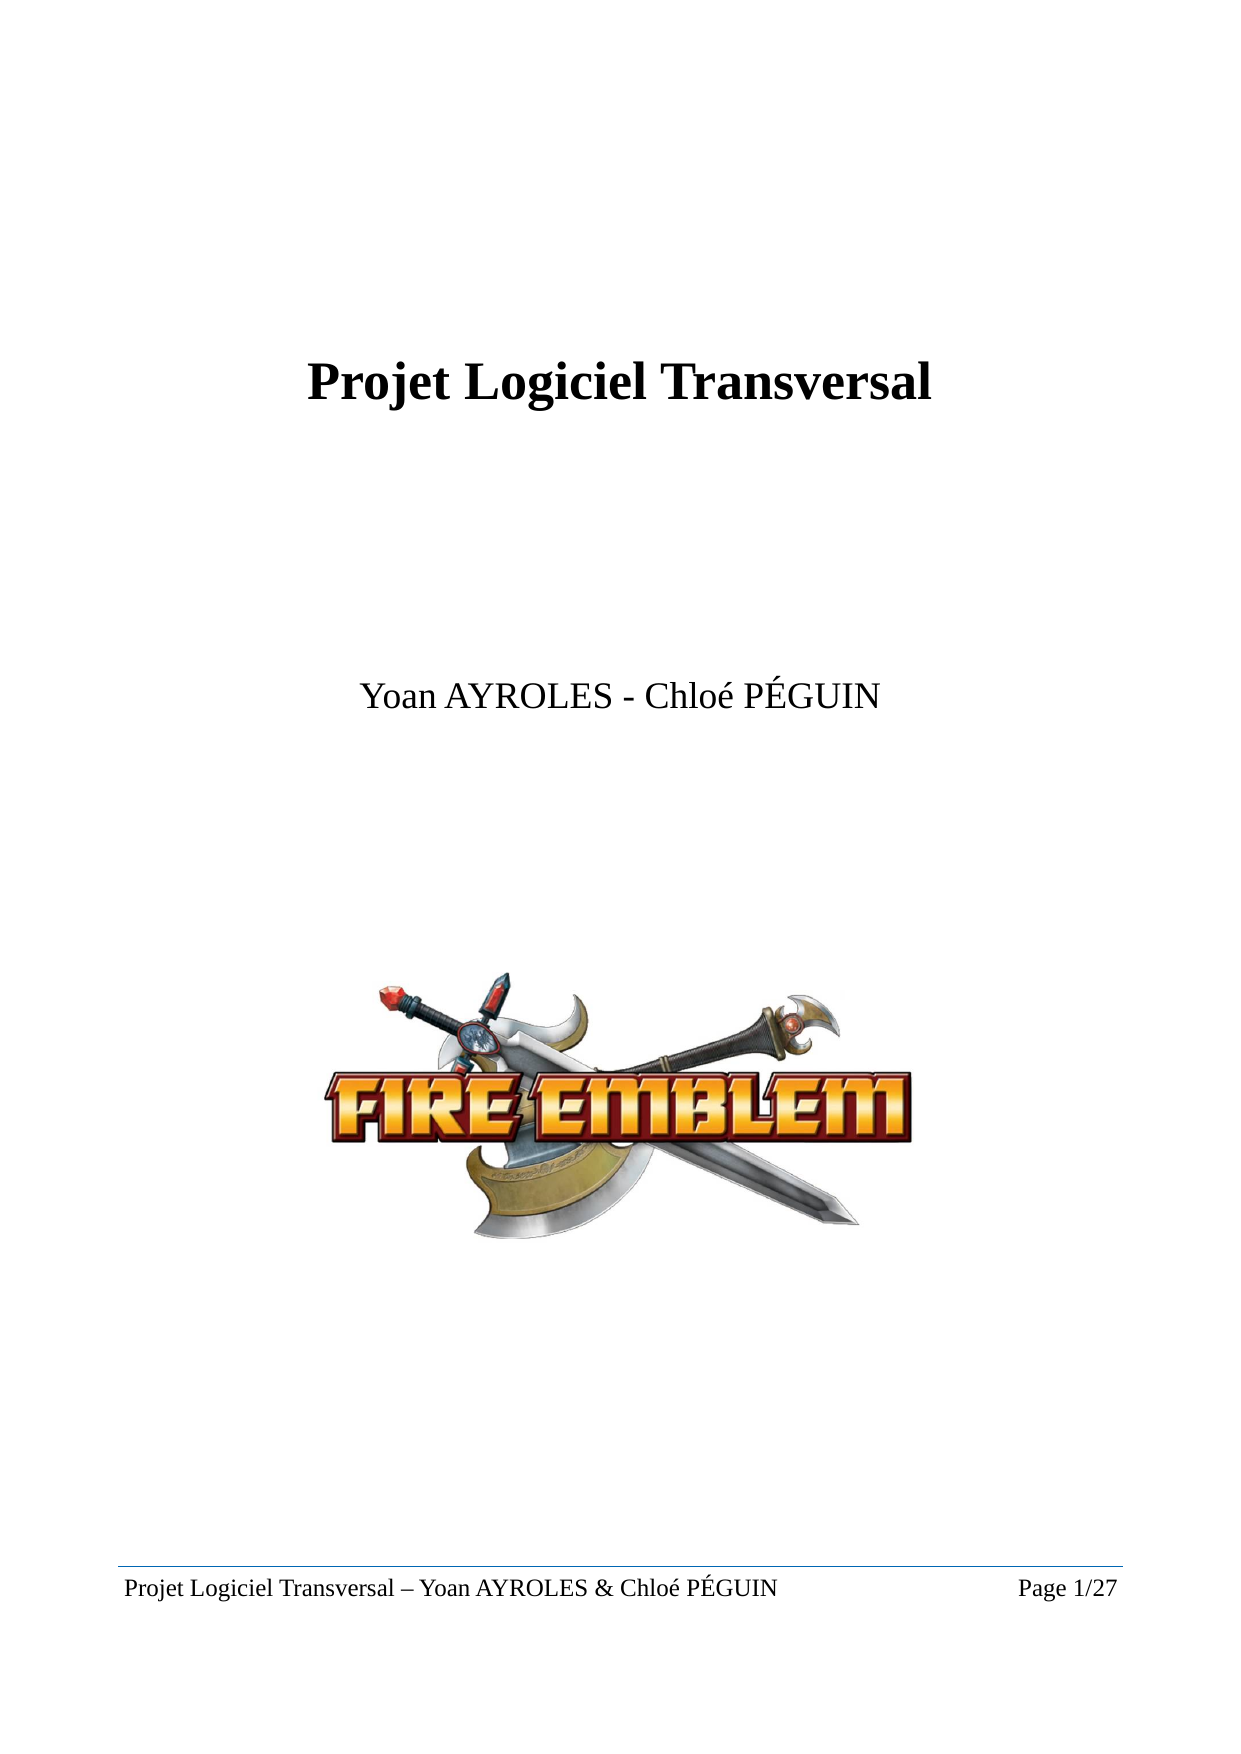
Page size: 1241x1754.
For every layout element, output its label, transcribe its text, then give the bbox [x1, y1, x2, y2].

table_header [118, 868, 1122, 1346]
text Yoan AYROLES - Chloé PÉGUIN [118, 673, 1122, 716]
text Projet Logiciel Transversal [118, 349, 1122, 411]
picture [253, 899, 987, 1312]
